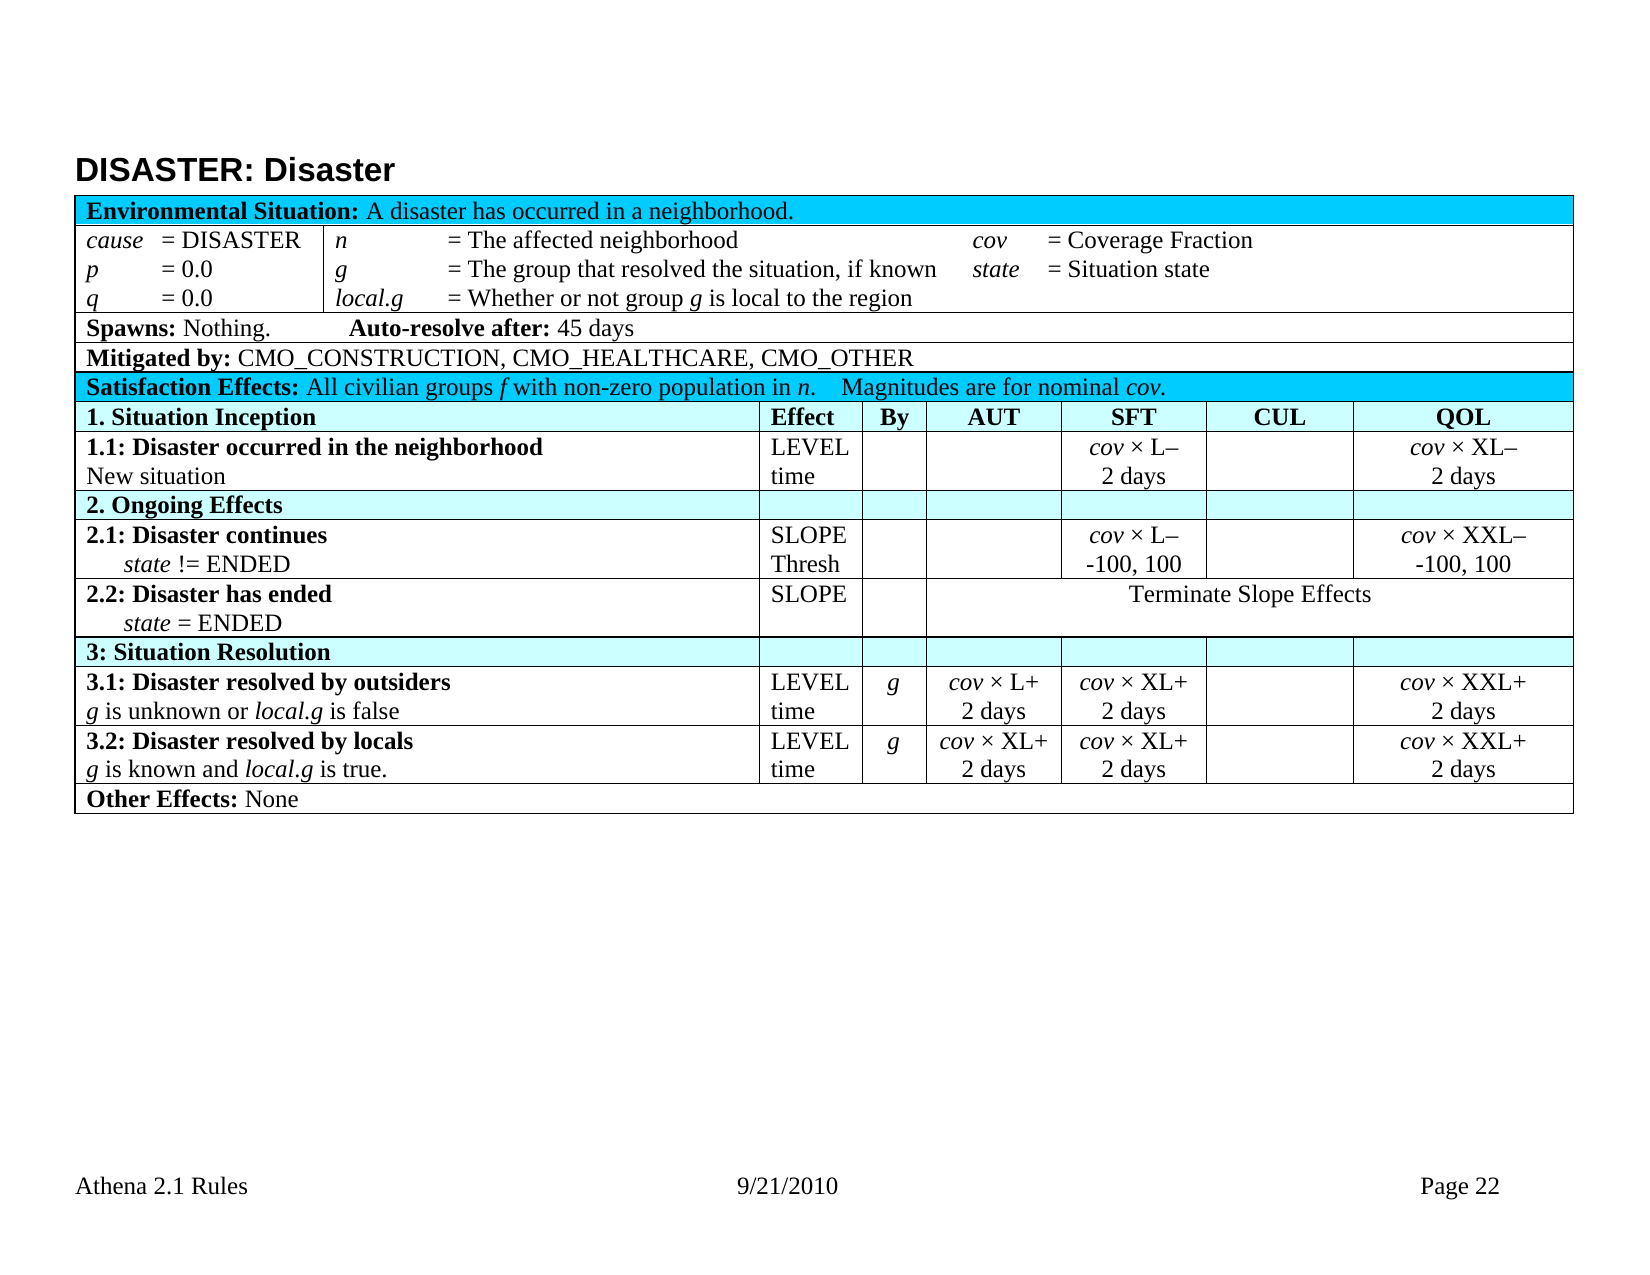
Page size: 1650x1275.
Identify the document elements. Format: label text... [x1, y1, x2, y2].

table_cell LEVEL time [760, 726, 862, 783]
table_cell g [863, 667, 926, 725]
table_header Environmental Situation: A disaster has occurred in a neighborhood. [76, 196, 1573, 224]
table_cell [1354, 638, 1573, 666]
table_cell [927, 638, 1061, 666]
table_cell cov × XL– 2 days [1354, 432, 1573, 489]
table_cell cov × XXL+ 2 days [1354, 726, 1573, 783]
table_cell [1062, 491, 1206, 519]
table_cell cov × XL+ 2 days [1062, 667, 1206, 725]
table_cell Mitigated by: CMO_CONSTRUCTION, CMO_HEALTHCARE, CMO_OTHER [76, 343, 1573, 371]
table_cell [1207, 726, 1353, 783]
table_cell 3: Situation Resolution [76, 638, 759, 666]
table_cell Satisfaction Effects: All civilian groups f with non-zero population in n. Magnitudes are for nominal cov. [76, 373, 1573, 401]
table_cell AUT [927, 402, 1061, 431]
table_cell Spawns: Nothing. Auto-resolve after: 45 days [76, 313, 1573, 342]
table_cell QOL [1354, 402, 1573, 431]
table_cell [1207, 667, 1353, 725]
table_cell [1354, 491, 1573, 519]
table_cell Other Effects: None [76, 784, 1573, 813]
table_cell [1207, 491, 1353, 519]
table_cell [760, 491, 862, 519]
table_cell n = The affected neighborhood cov = Coverage Fraction g = The group that resolved the situation, if known state = Situation state local.g = Whether or not group g is local to the region [324, 226, 1573, 312]
table_cell g [863, 726, 926, 783]
table_cell cov × XL+ 2 days [1062, 726, 1206, 783]
table_cell [1207, 432, 1353, 489]
table_cell 1.1: Disaster occurred in the neighborhood New situation [76, 432, 759, 489]
table_cell SFT [1062, 402, 1206, 431]
table_cell 2.1: Disaster continues state != ENDED [76, 520, 759, 578]
table_cell cov × XXL– -100, 100 [1354, 520, 1573, 578]
table_cell 3.2: Disaster resolved by locals g is known and local.g is true. [76, 726, 759, 783]
table_cell [863, 579, 926, 636]
table_cell cov × L– 2 days [1062, 432, 1206, 489]
table_cell LEVEL time [760, 667, 862, 725]
table_cell [1207, 520, 1353, 578]
table_cell [863, 432, 926, 489]
table_cell cov × L– -100, 100 [1062, 520, 1206, 578]
table_cell [863, 520, 926, 578]
table_cell cause = DISASTER p = 0.0 q = 0.0 [76, 226, 323, 312]
table_cell [863, 491, 926, 519]
table_cell cov × XL+ 2 days [927, 726, 1061, 783]
table_cell [927, 432, 1061, 489]
table_cell SLOPE Thresh [760, 520, 862, 578]
table_cell LEVEL time [760, 432, 862, 489]
table_cell [863, 638, 926, 666]
table_cell cov × L+ 2 days [927, 667, 1061, 725]
table_cell [1207, 638, 1353, 666]
table_cell 1. Situation Inception [76, 402, 759, 431]
table_cell cov × XXL+ 2 days [1354, 667, 1573, 725]
table_cell SLOPE [760, 579, 862, 636]
table_cell [760, 638, 862, 666]
table_cell CUL [1207, 402, 1353, 431]
table_cell Terminate Slope Effects [927, 579, 1573, 636]
table_cell By [863, 402, 926, 431]
text DISASTER: Disaster [75, 150, 1575, 188]
table_cell 3.1: Disaster resolved by outsiders g is unknown or local.g is false [76, 667, 759, 725]
table_cell [927, 491, 1061, 519]
table_cell Effect [760, 402, 862, 431]
table_cell 2. Ongoing Effects [76, 491, 759, 519]
table_cell [1062, 638, 1206, 666]
table_cell 2.2: Disaster has ended state = ENDED [76, 579, 759, 636]
table_cell [927, 520, 1061, 578]
